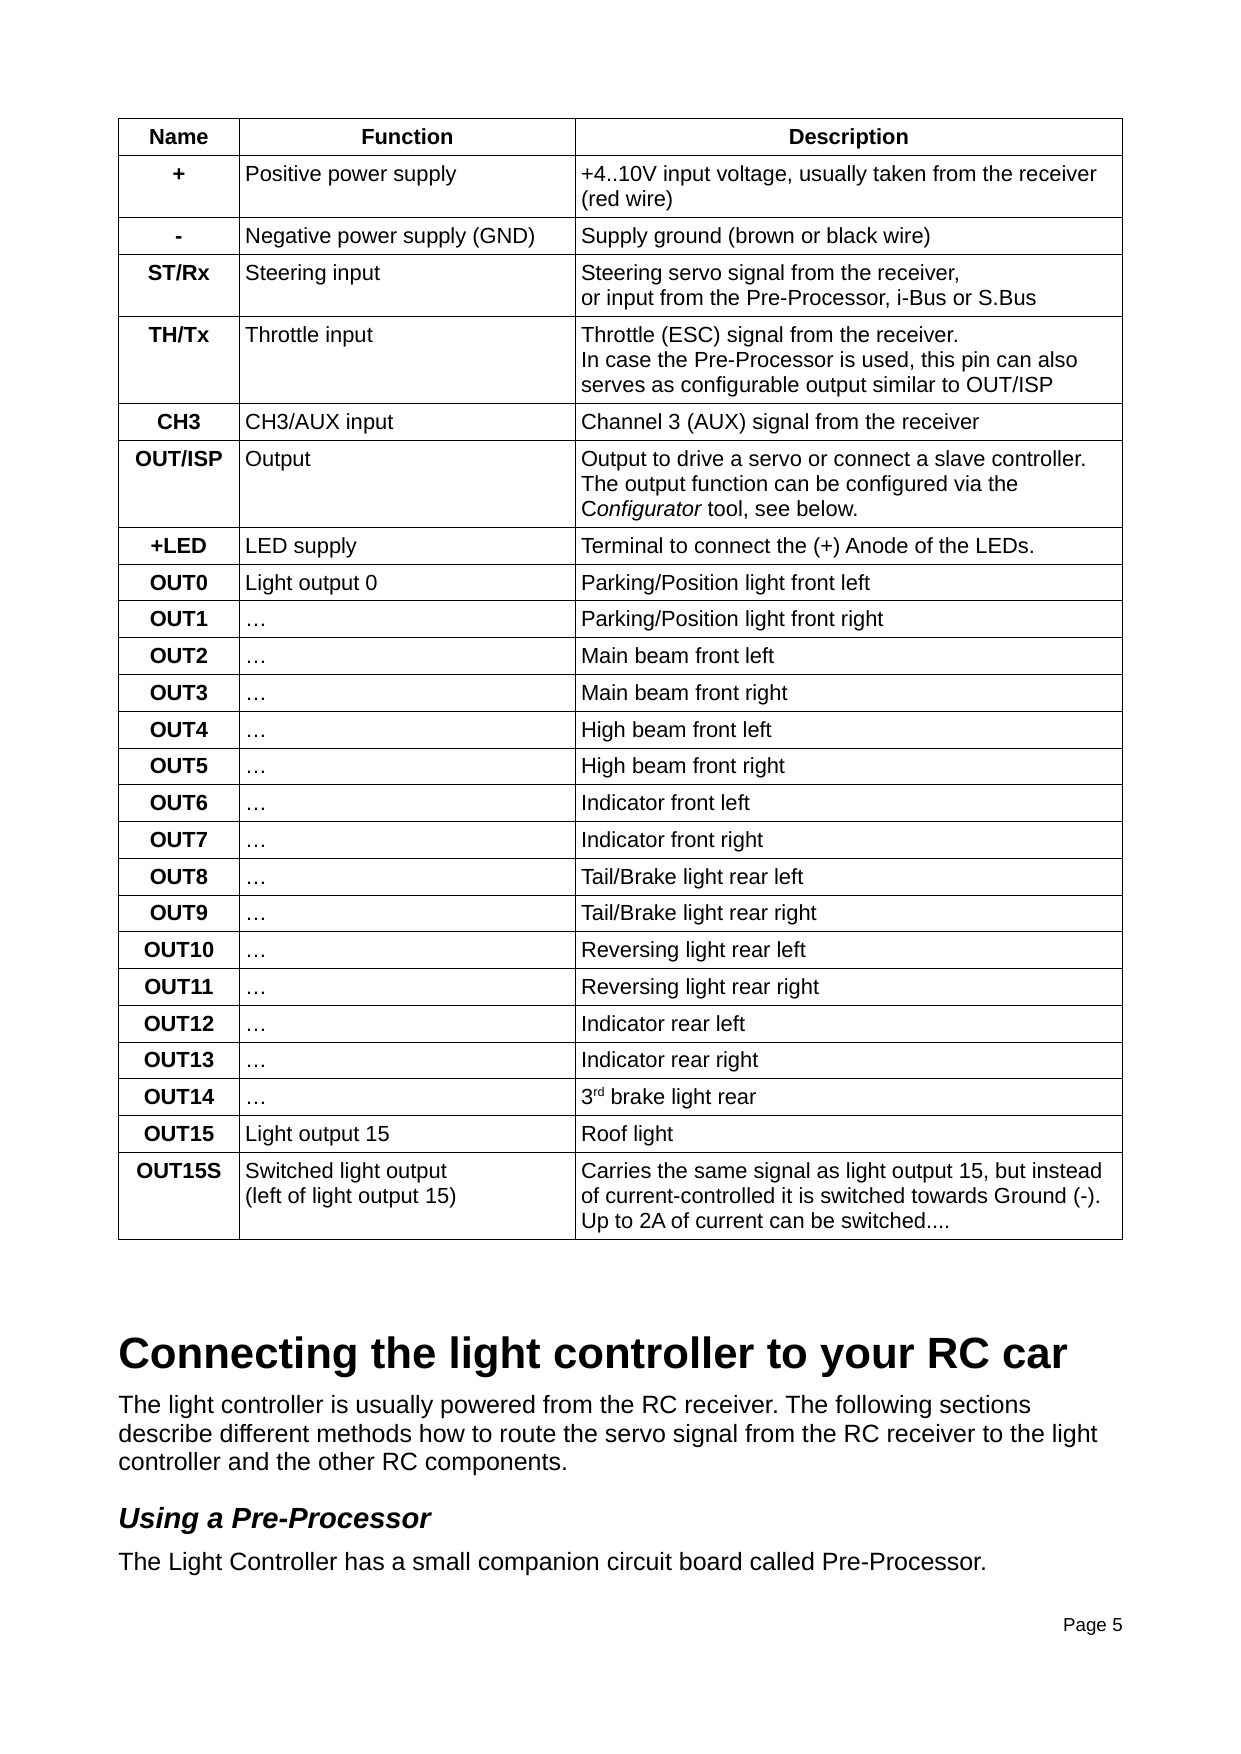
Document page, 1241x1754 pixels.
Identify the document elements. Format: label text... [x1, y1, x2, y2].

table_cell OUT8 [119, 859, 239, 894]
table_cell 3rd brake light rear [576, 1079, 1122, 1115]
table_header Function [240, 119, 575, 155]
table_cell OUT14 [119, 1079, 239, 1115]
table_cell Throttle (ESC) signal from the receiver. In case the Pre-Processor is used, this pin can also serves as configurable output similar to OUT/ISP [576, 317, 1122, 403]
table_cell + [119, 156, 239, 217]
table_cell Main beam front right [576, 675, 1122, 711]
table_cell Indicator rear right [576, 1043, 1122, 1078]
table_cell Reversing light rear left [576, 932, 1122, 968]
table_cell … [240, 822, 575, 858]
table_cell … [240, 1006, 575, 1042]
table_cell Negative power supply (GND) [240, 218, 575, 254]
table_cell High beam front right [576, 749, 1122, 784]
table_cell Indicator front left [576, 785, 1122, 821]
table_cell OUT10 [119, 932, 239, 968]
table_cell … [240, 675, 575, 711]
text The light controller is usually powered from the RC receiver. The following sections describe different methods how to route the servo signal from the RC receiver to the light controller and the other RC components. [118, 1390, 1122, 1476]
table_cell OUT5 [119, 749, 239, 784]
subtitle Connecting the light controller to your RC car [118, 1328, 1122, 1378]
table_cell Parking/Position light front right [576, 601, 1122, 637]
table_cell Indicator rear left [576, 1006, 1122, 1042]
table_cell Steering input [240, 255, 575, 316]
table_cell CH3/AUX input [240, 404, 575, 439]
table_cell High beam front left [576, 712, 1122, 747]
table_cell … [240, 1043, 575, 1078]
table_cell Carries the same signal as light output 15, but instead of current-controlled it is switched towards Ground (-). Up to 2A of current can be switched.... [576, 1153, 1122, 1239]
table_cell … [240, 896, 575, 931]
table_cell OUT2 [119, 638, 239, 674]
table_cell … [240, 601, 575, 637]
table_cell Indicator front right [576, 822, 1122, 858]
table_cell … [240, 712, 575, 747]
table_cell LED supply [240, 528, 575, 563]
table_cell OUT9 [119, 896, 239, 931]
text The Light Controller has a small companion circuit board called Pre-Processor. [118, 1547, 1122, 1576]
table_cell … [240, 1079, 575, 1115]
table_cell - [119, 218, 239, 254]
table_cell Throttle input [240, 317, 575, 403]
table_cell Light output 0 [240, 565, 575, 600]
table_cell OUT15 [119, 1116, 239, 1152]
table_cell Output to drive a servo or connect a slave controller. The output function can be configured via the Configurator tool, see below. [576, 441, 1122, 527]
table_cell OUT0 [119, 565, 239, 600]
table_cell ST/Rx [119, 255, 239, 316]
table_cell … [240, 859, 575, 894]
table_cell Tail/Brake light rear left [576, 859, 1122, 894]
table_cell Parking/Position light front left [576, 565, 1122, 600]
table_header Name [119, 119, 239, 155]
table_cell … [240, 932, 575, 968]
table_cell OUT7 [119, 822, 239, 858]
table_cell +4..10V input voltage, usually taken from the receiver (red wire) [576, 156, 1122, 217]
subtitle Using a Pre-Processor [118, 1501, 1122, 1534]
table_cell +LED [119, 528, 239, 563]
table_cell OUT/ISP [119, 441, 239, 527]
table_cell … [240, 638, 575, 674]
table_cell OUT15S [119, 1153, 239, 1239]
table_cell Terminal to connect the (+) Anode of the LEDs. [576, 528, 1122, 563]
table_cell OUT1 [119, 601, 239, 637]
table_cell Steering servo signal from the receiver, or input from the Pre-Processor, i-Bus or S.Bus [576, 255, 1122, 316]
table_cell OUT3 [119, 675, 239, 711]
table_cell Switched light output (left of light output 15) [240, 1153, 575, 1239]
table_cell OUT4 [119, 712, 239, 747]
table_cell OUT6 [119, 785, 239, 821]
table_cell … [240, 969, 575, 1005]
table_cell OUT12 [119, 1006, 239, 1042]
table_cell Roof light [576, 1116, 1122, 1152]
table_cell CH3 [119, 404, 239, 439]
table_cell … [240, 749, 575, 784]
table_cell … [240, 785, 575, 821]
table_cell TH/Tx [119, 317, 239, 403]
table_cell Supply ground (brown or black wire) [576, 218, 1122, 254]
table_cell OUT11 [119, 969, 239, 1005]
table_cell Output [240, 441, 575, 527]
table_header Description [576, 119, 1122, 155]
table_cell Tail/Brake light rear right [576, 896, 1122, 931]
table_cell Main beam front left [576, 638, 1122, 674]
table_cell Light output 15 [240, 1116, 575, 1152]
table_cell Channel 3 (AUX) signal from the receiver [576, 404, 1122, 439]
table_cell Reversing light rear right [576, 969, 1122, 1005]
table_cell Positive power supply [240, 156, 575, 217]
table_cell OUT13 [119, 1043, 239, 1078]
